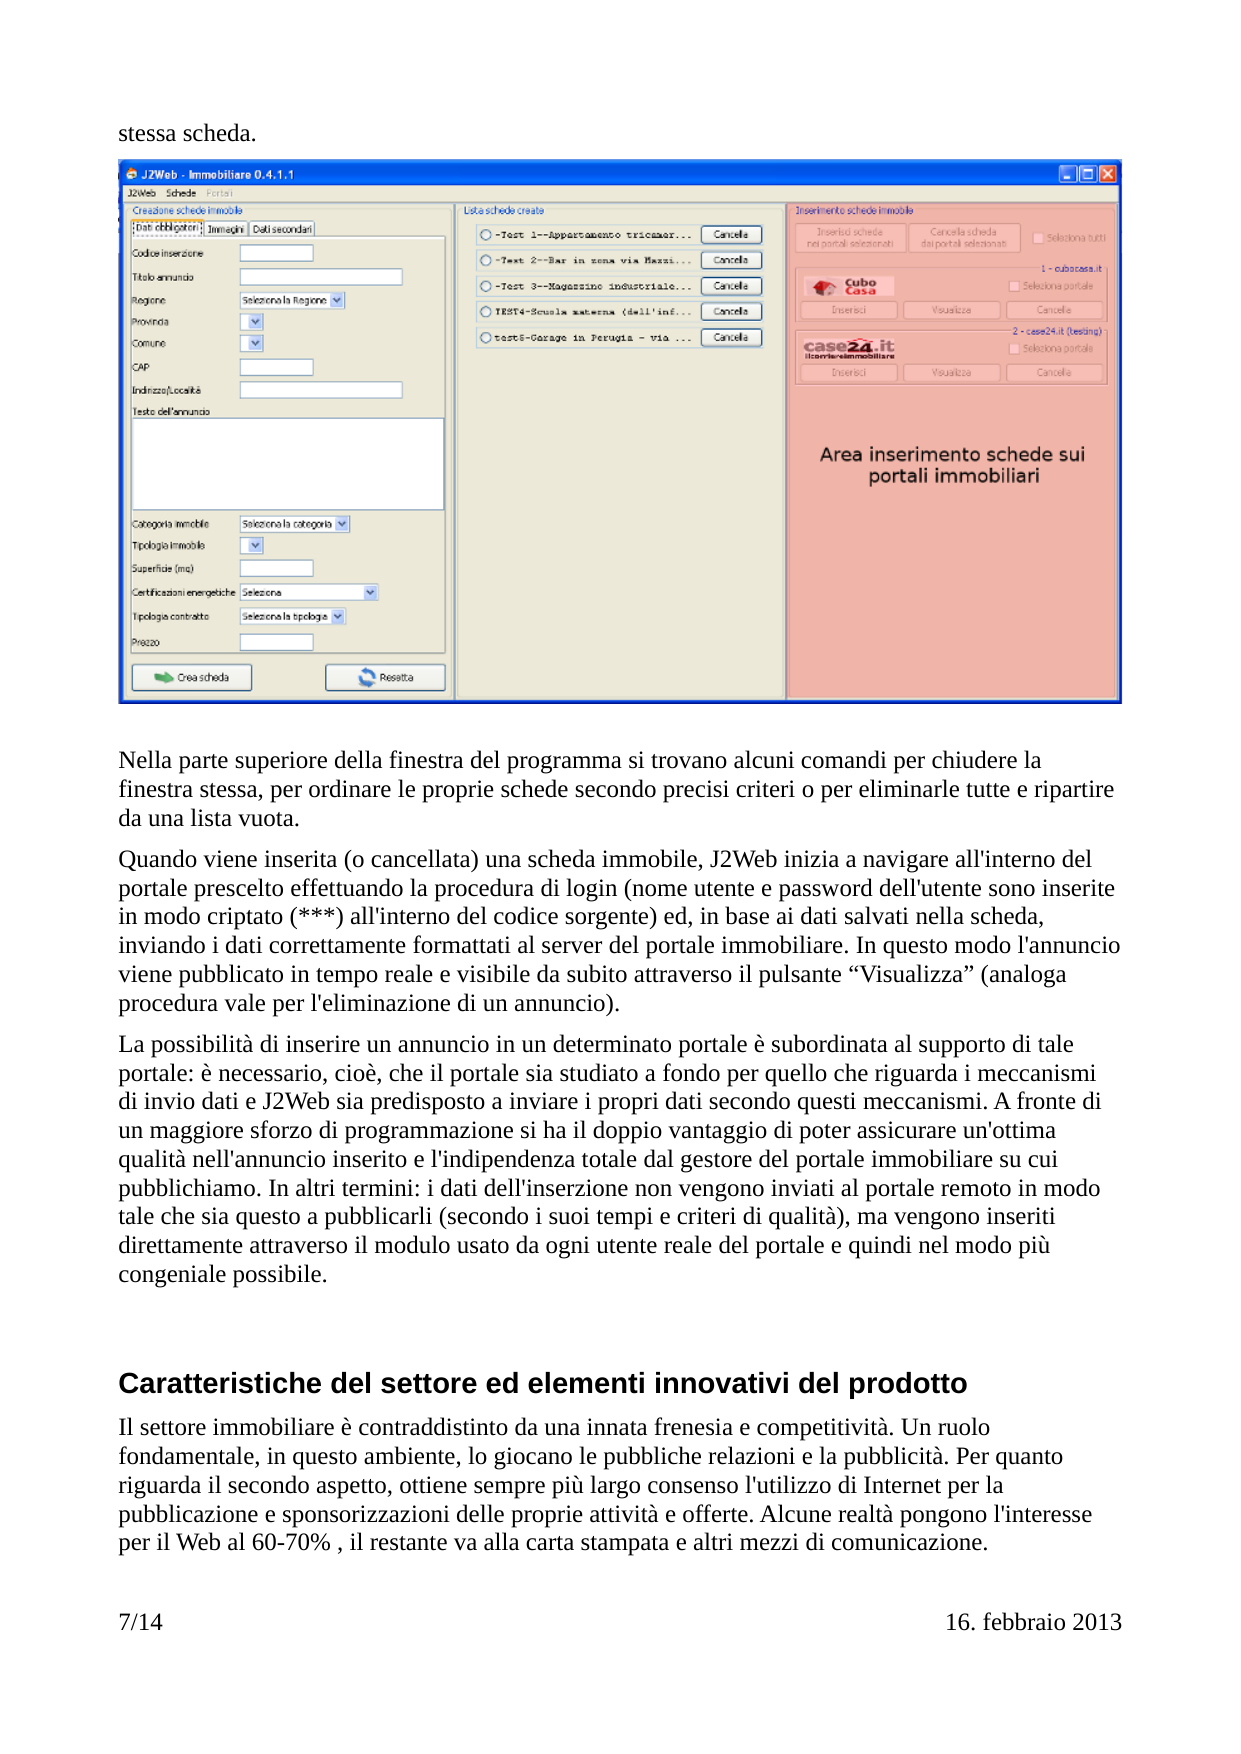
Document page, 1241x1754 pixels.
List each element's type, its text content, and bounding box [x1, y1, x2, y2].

subtitle Caratteristiche del settore ed elementi innovativi del prodotto [118, 1366, 1122, 1400]
text La possibilità di inserire un annuncio in un determinato portale è subordinata al supporto di tale portale: è necessario, cioè, che il portale sia studiato a fondo per quello che riguarda i meccanismi di invio dati e J2Web sia predisposto a inviare i propri dati secondo questi meccanismi. A fronte di un maggiore sforzo di programmazione si ha il doppio vantaggio di poter assicurare un'ottima qualità nell'annuncio inserito e l'indipendenza totale dal gestore del portale immobiliare su cui pubblichiamo. In altri termini: i dati dell'inserzione non vengono inviati al portale remoto in modo tale che sia questo a pubblicarli (secondo i suoi tempi e criteri di qualità), ma vengono inseriti direttamente attraverso il modulo usato da ogni utente reale del portale e quindi nel modo più congeniale possibile. [118, 1029, 1122, 1288]
picture [118, 159, 1123, 704]
text stessa scheda. [118, 118, 1122, 147]
text Quando viene inserita (o cancellata) una scheda immobile, J2Web inizia a navigare all'interno del portale prescelto effettuando la procedura di login (nome utente e password dell'utente sono inserite in modo criptato (***) all'interno del codice sorgente) ed, in base ai dati salvati nella scheda, inviando i dati correttamente formattati al server del portale immobiliare. In questo modo l'annuncio viene pubblicato in tempo reale e visibile da subito attraverso il pulsante “Visualizza” (analoga procedura vale per l'eliminazione di un annuncio). [118, 844, 1122, 1016]
text Il settore immobiliare è contraddistinto da una innata frenesia e competitività. Un ruolo fondamentale, in questo ambiente, lo giocano le pubbliche relazioni e la pubblicità. Per quanto riguarda il secondo aspetto, ottiene sempre più largo consenso l'utilizzo di Internet per la pubblicazione e sponsorizzazioni delle proprie attività e offerte. Alcune realtà pongono l'interesse per il Web al 60-70% , il restante va alla carta stampata e altri mezzi di comunicazione. [118, 1412, 1122, 1556]
text Nella parte superiore della finestra del programma si trovano alcuni comandi per chiudere la finestra stessa, per ordinare le proprie schede secondo precisi criteri o per eliminarle tutte e ripartire da una lista vuota. [118, 745, 1122, 831]
